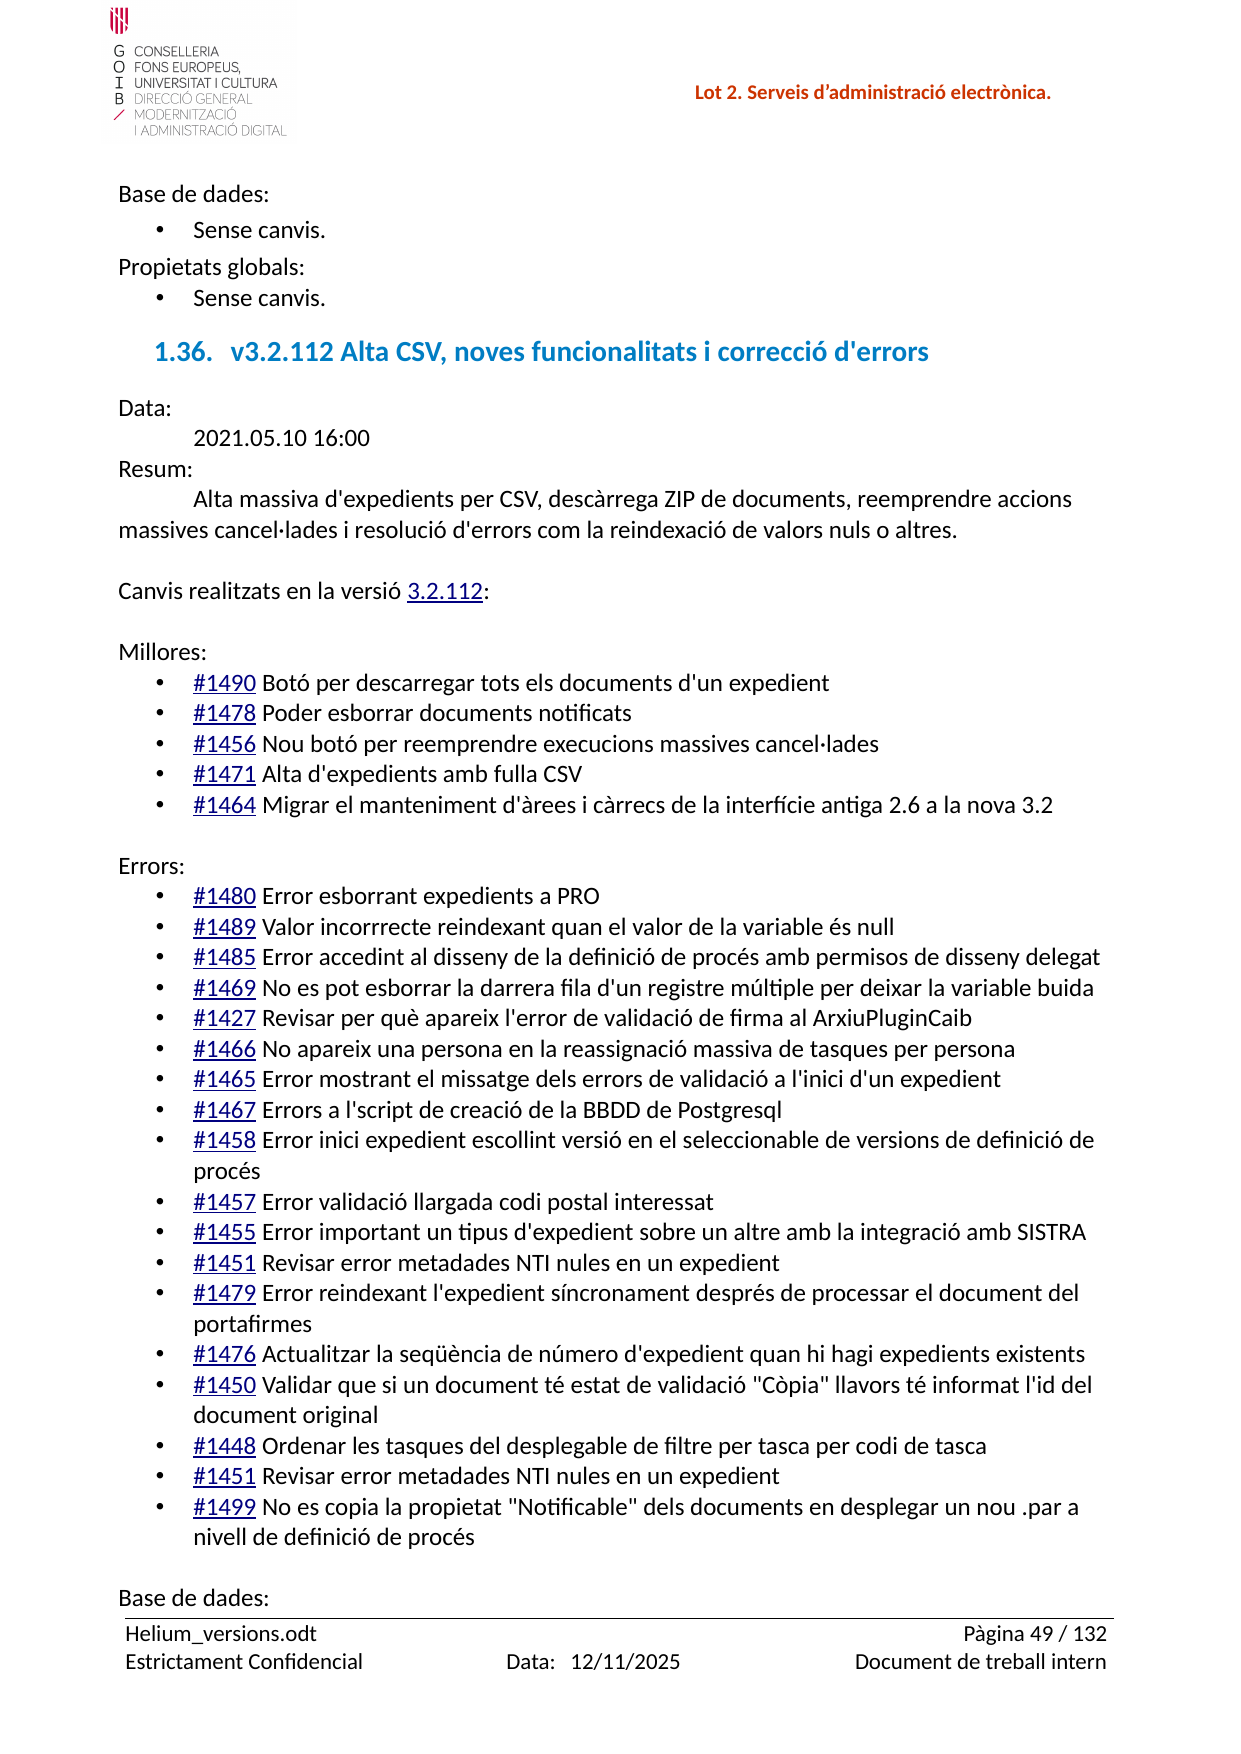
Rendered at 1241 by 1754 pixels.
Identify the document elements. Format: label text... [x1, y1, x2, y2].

list #1480 Error esborrant expedients a PRO [156, 880, 1122, 911]
text Canvis realitzats en la versió 3.2.112: [118, 575, 1122, 606]
list #1479 Error reindexant l'expedient síncronament després de processar el document del portafirmes [156, 1277, 1122, 1338]
list #1455 Error important un tipus d'expedient sobre un altre amb la integració amb SISTRA [156, 1216, 1122, 1247]
text Base de dades: [118, 1582, 1122, 1613]
list #1456 Nou botó per reemprendre execucions massives cancel·lades [156, 728, 1122, 758]
picture [100, 0, 297, 144]
list #1476 Actualitzar la seqüència de número d'expedient quan hi hagi expedients existents [156, 1338, 1122, 1369]
list #1466 No apareix una persona en la reassignació massiva de tasques per persona [156, 1033, 1122, 1063]
text Propietats globals: [118, 251, 1122, 282]
text Errors: [118, 850, 1122, 880]
list #1458 Error inici expedient escollint versió en el seleccionable de versions de definició de procés [156, 1124, 1122, 1186]
list #1469 No es pot esborrar la darrera fila d'un registre múltiple per deixar la variable buida [156, 972, 1122, 1002]
text Alta massiva d'expedients per CSV, descàrrega ZIP de documents, reemprendre accions massives cancel·lades i resolució d'errors com la reindexació de valors nuls o altres. [118, 484, 1122, 545]
text 2021.05.10 16:00 [118, 423, 1122, 453]
list #1465 Error mostrant el missatge dels errors de validació a l'inici d'un expedient [156, 1063, 1122, 1094]
list #1451 Revisar error metadades NTI nules en un expedient [156, 1460, 1122, 1491]
list #1427 Revisar per què apareix l'error de validació de firma al ArxiuPluginCaib [156, 1002, 1122, 1033]
list Sense canvis. [156, 282, 1122, 312]
list #1471 Alta d'expedients amb fulla CSV [156, 758, 1122, 789]
text Millores: [118, 636, 1122, 667]
list #1457 Error validació llargada codi postal interessat [156, 1186, 1122, 1216]
list Sense canvis. [156, 215, 1122, 245]
list #1499 No es copia la propietat "Notificable" dels documents en desplegar un nou .par a nivell de definició de procés [156, 1491, 1122, 1552]
list #1489 Valor incorrrecte reindexant quan el valor de la variable és null [156, 911, 1122, 941]
list #1464 Migrar el manteniment d'àrees i càrrecs de la interfície antiga 2.6 a la nova 3.2 [156, 789, 1122, 819]
subtitle v3.2.112 Alta CSV, noves funcionalitats i correcció d'errors [153, 333, 1122, 368]
text Resum: [118, 453, 1122, 484]
list #1490 Botó per descarregar tots els documents d'un expedient [156, 667, 1122, 697]
list #1451 Revisar error metadades NTI nules en un expedient [156, 1247, 1122, 1277]
text Base de dades: [118, 178, 1122, 209]
text Data: [118, 392, 1122, 423]
list #1450 Validar que si un document té estat de validació "Còpia" llavors té informat l'id del document original [156, 1369, 1122, 1430]
list #1478 Poder esborrar documents notificats [156, 697, 1122, 728]
list #1467 Errors a l'script de creació de la BBDD de Postgresql [156, 1094, 1122, 1124]
list #1448 Ordenar les tasques del desplegable de filtre per tasca per codi de tasca [156, 1430, 1122, 1460]
list #1485 Error accedint al disseny de la definició de procés amb permisos de disseny delegat [156, 941, 1122, 972]
